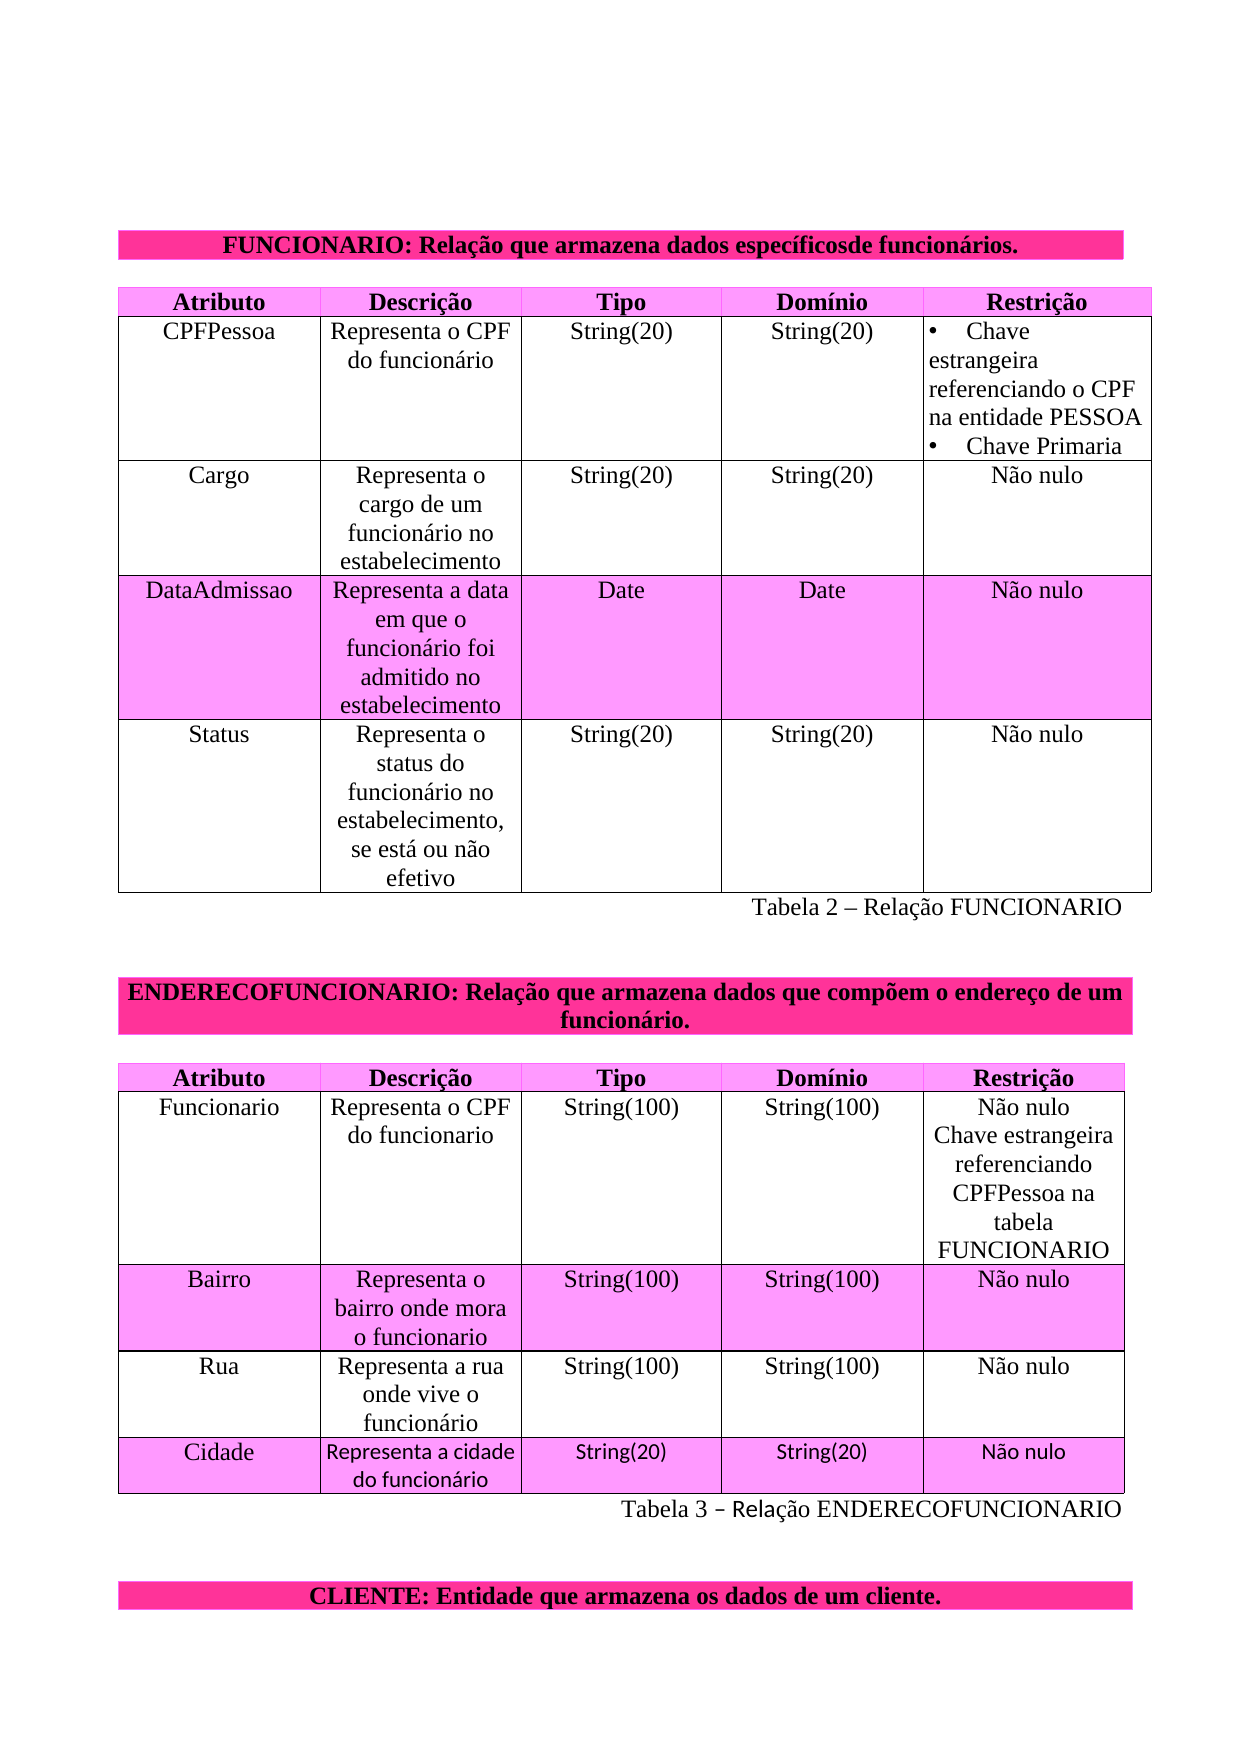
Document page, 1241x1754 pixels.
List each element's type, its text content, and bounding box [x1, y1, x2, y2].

table_cell String(100) [522, 1352, 721, 1437]
table_cell Representa o cargo de um funcionário no estabelecimento [321, 461, 521, 575]
table_cell Representa a rua onde vive o funcionário [321, 1352, 521, 1437]
table_cell Date [522, 576, 721, 719]
table_header Descrição [321, 288, 521, 316]
table_cell Não nulo [924, 576, 1151, 719]
table_cell String(100) [522, 1265, 721, 1350]
table_cell Não nulo Chave estrangeira referenciando CPFPessoa na tabela FUNCIONARIO [924, 1092, 1124, 1264]
table_header Restrição [924, 288, 1151, 316]
table_header ENDERECOFUNCIONARIO: Relação que armazena dados que compõem o endereço de um funcionário. [119, 978, 1132, 1034]
table_cell Representa o bairro onde mora o funcionario [321, 1265, 521, 1350]
table_header CLIENTE: Entidade que armazena os dados de um cliente. [119, 1582, 1132, 1609]
text Tabela 2 – Relação FUNCIONARIO [118, 893, 1122, 921]
table_cell String(100) [722, 1352, 923, 1437]
table_cell Não nulo [924, 720, 1151, 892]
table_cell Não nulo [924, 1265, 1124, 1350]
table_cell Date [722, 576, 923, 719]
table_header Tipo [522, 288, 721, 316]
table_cell Rua [119, 1352, 320, 1437]
table_cell Representa a cidade do funcionário [321, 1438, 521, 1493]
table_cell Funcionario [119, 1092, 320, 1264]
table_cell Representa o CPF do funcionario [321, 1092, 521, 1264]
table_cell Cidade [119, 1438, 320, 1493]
table_cell String(20) [722, 317, 923, 460]
table_cell String(100) [722, 1092, 923, 1264]
table_cell String(20) [522, 1438, 721, 1493]
table_header Restrição [924, 1064, 1124, 1091]
table_cell Chave estrangeira referenciando o CPF na entidade PESSOA Chave Primaria [924, 317, 1151, 460]
table_header Descrição [321, 1064, 521, 1091]
table_cell String(20) [522, 720, 721, 892]
table_cell String(20) [722, 1438, 923, 1493]
table_header FUNCIONARIO: Relação que armazena dados específicosde funcionários. [119, 231, 1123, 259]
table_cell CPFPessoa [119, 317, 320, 460]
table_cell Bairro [119, 1265, 320, 1350]
table_cell Não nulo [924, 1438, 1124, 1493]
table_cell String(20) [722, 461, 923, 575]
table_header Atributo [119, 1064, 320, 1091]
table_cell Status [119, 720, 320, 892]
table_cell Representa a data em que o funcionário foi admitido no estabelecimento [321, 576, 521, 719]
table_cell String(20) [722, 720, 923, 892]
table_cell String(100) [522, 1092, 721, 1264]
table_cell String(20) [522, 317, 721, 460]
text Tabela 3 – Relação ENDERECOFUNCIONARIO [118, 1494, 1122, 1524]
table_cell DataAdmissao [119, 576, 320, 719]
table_header Tipo [522, 1064, 721, 1091]
table_header Atributo [119, 288, 320, 316]
table_cell Não nulo [924, 461, 1151, 575]
table_cell Não nulo [924, 1352, 1124, 1437]
table_cell String(20) [522, 461, 721, 575]
table_cell Cargo [119, 461, 320, 575]
table_cell Representa o status do funcionário no estabelecimento, se está ou não efetivo [321, 720, 521, 892]
table_cell Representa o CPF do funcionário [321, 317, 521, 460]
table_header Domínio [722, 288, 923, 316]
table_header Domínio [722, 1064, 923, 1091]
table_cell String(100) [722, 1265, 923, 1350]
